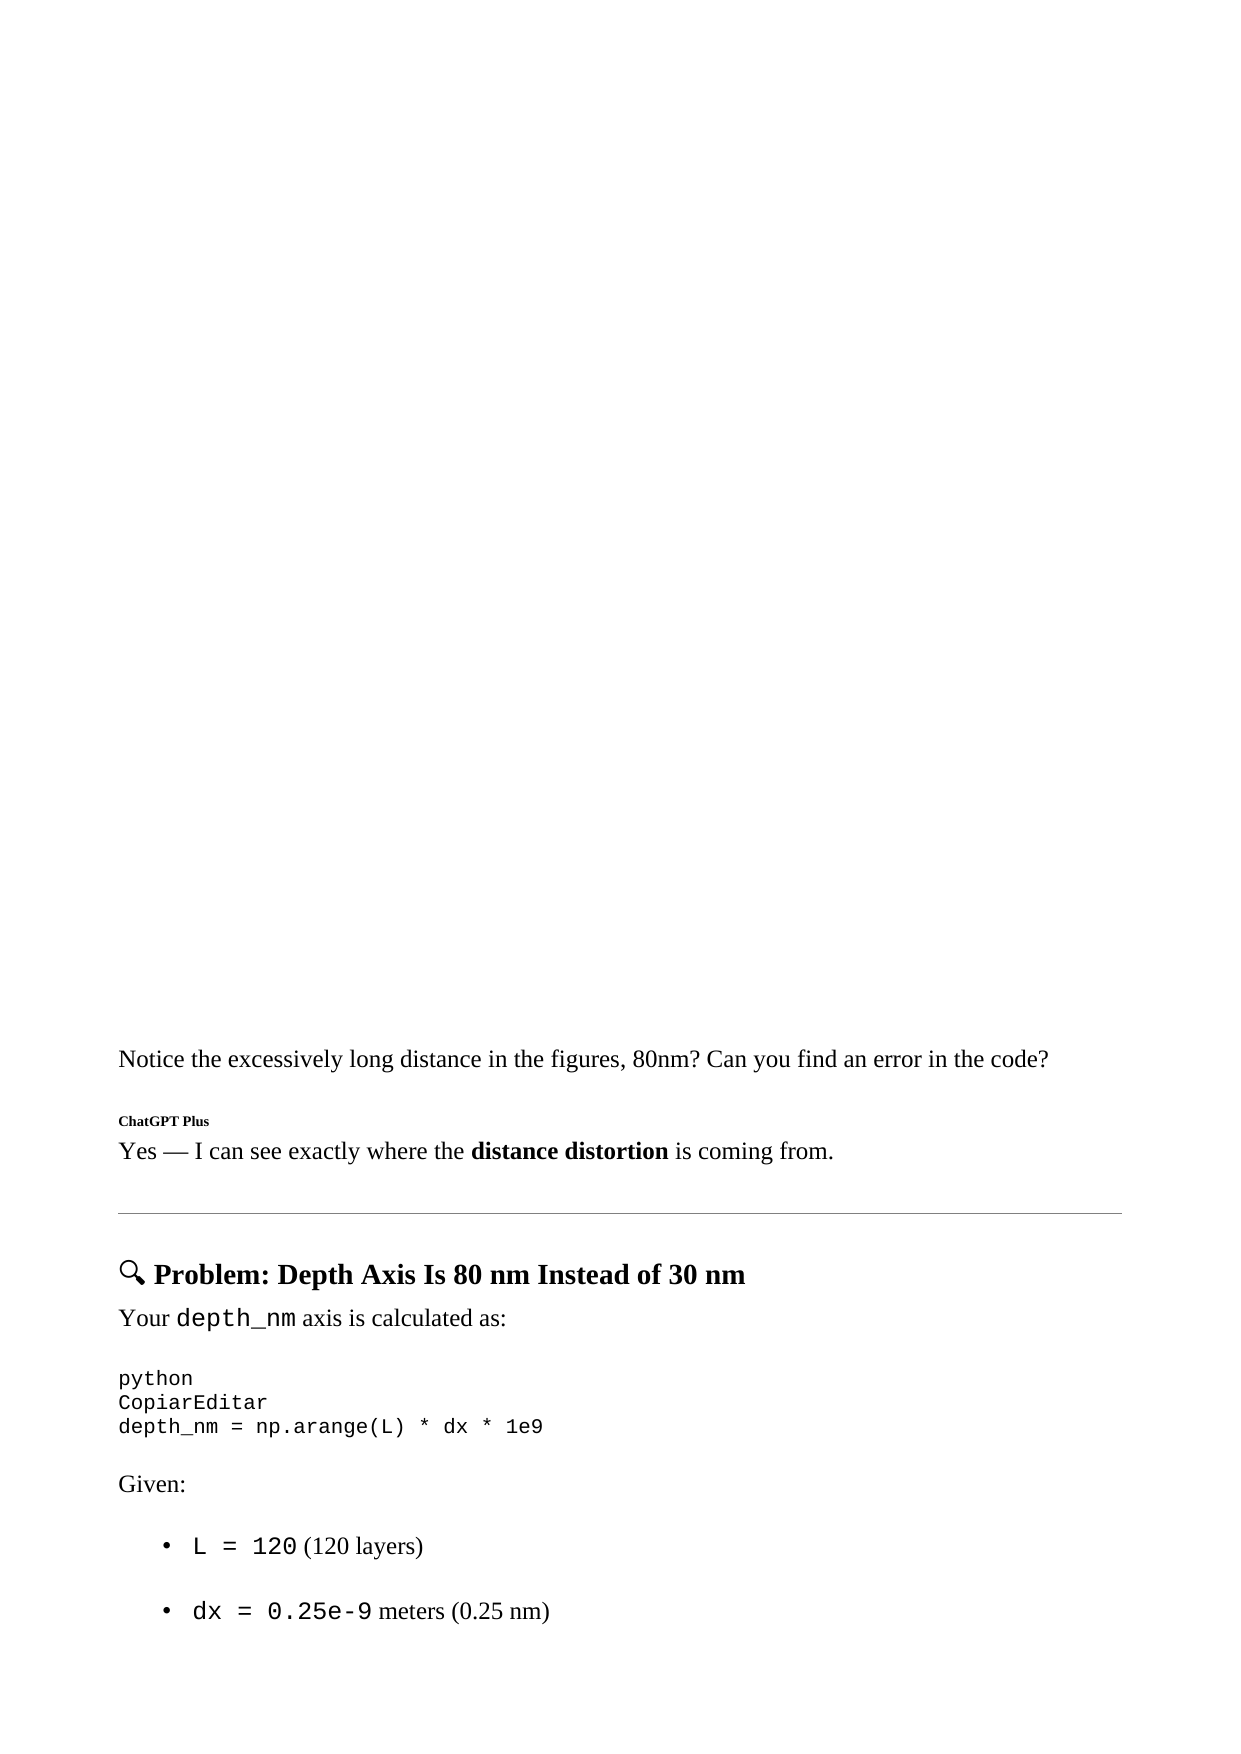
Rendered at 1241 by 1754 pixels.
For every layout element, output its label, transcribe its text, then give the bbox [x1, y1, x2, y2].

list L = 120 (120 layers) [162, 1531, 1122, 1562]
text CopiarEditar [118, 1392, 1122, 1416]
subtitle 🔍 Problem: Depth Axis Is 80 nm Instead of 30 nm [118, 1257, 1122, 1291]
text Yes — I can see exactly where the distance distortion is coming from. [118, 1136, 1122, 1165]
text python [118, 1368, 1122, 1392]
text Notice the excessively long distance in the figures, 80nm? Can you find an error in the code? [118, 1044, 1122, 1073]
text depth_nm = np.arange(L) * dx * 1e9 [118, 1416, 1122, 1439]
text Given: [118, 1469, 1122, 1497]
list dx = 0.25e-9 meters (0.25 nm) [162, 1596, 1122, 1627]
text Your depth_nm axis is calculated as: [118, 1303, 1122, 1334]
subtitle ChatGPT Plus [118, 1113, 1122, 1130]
